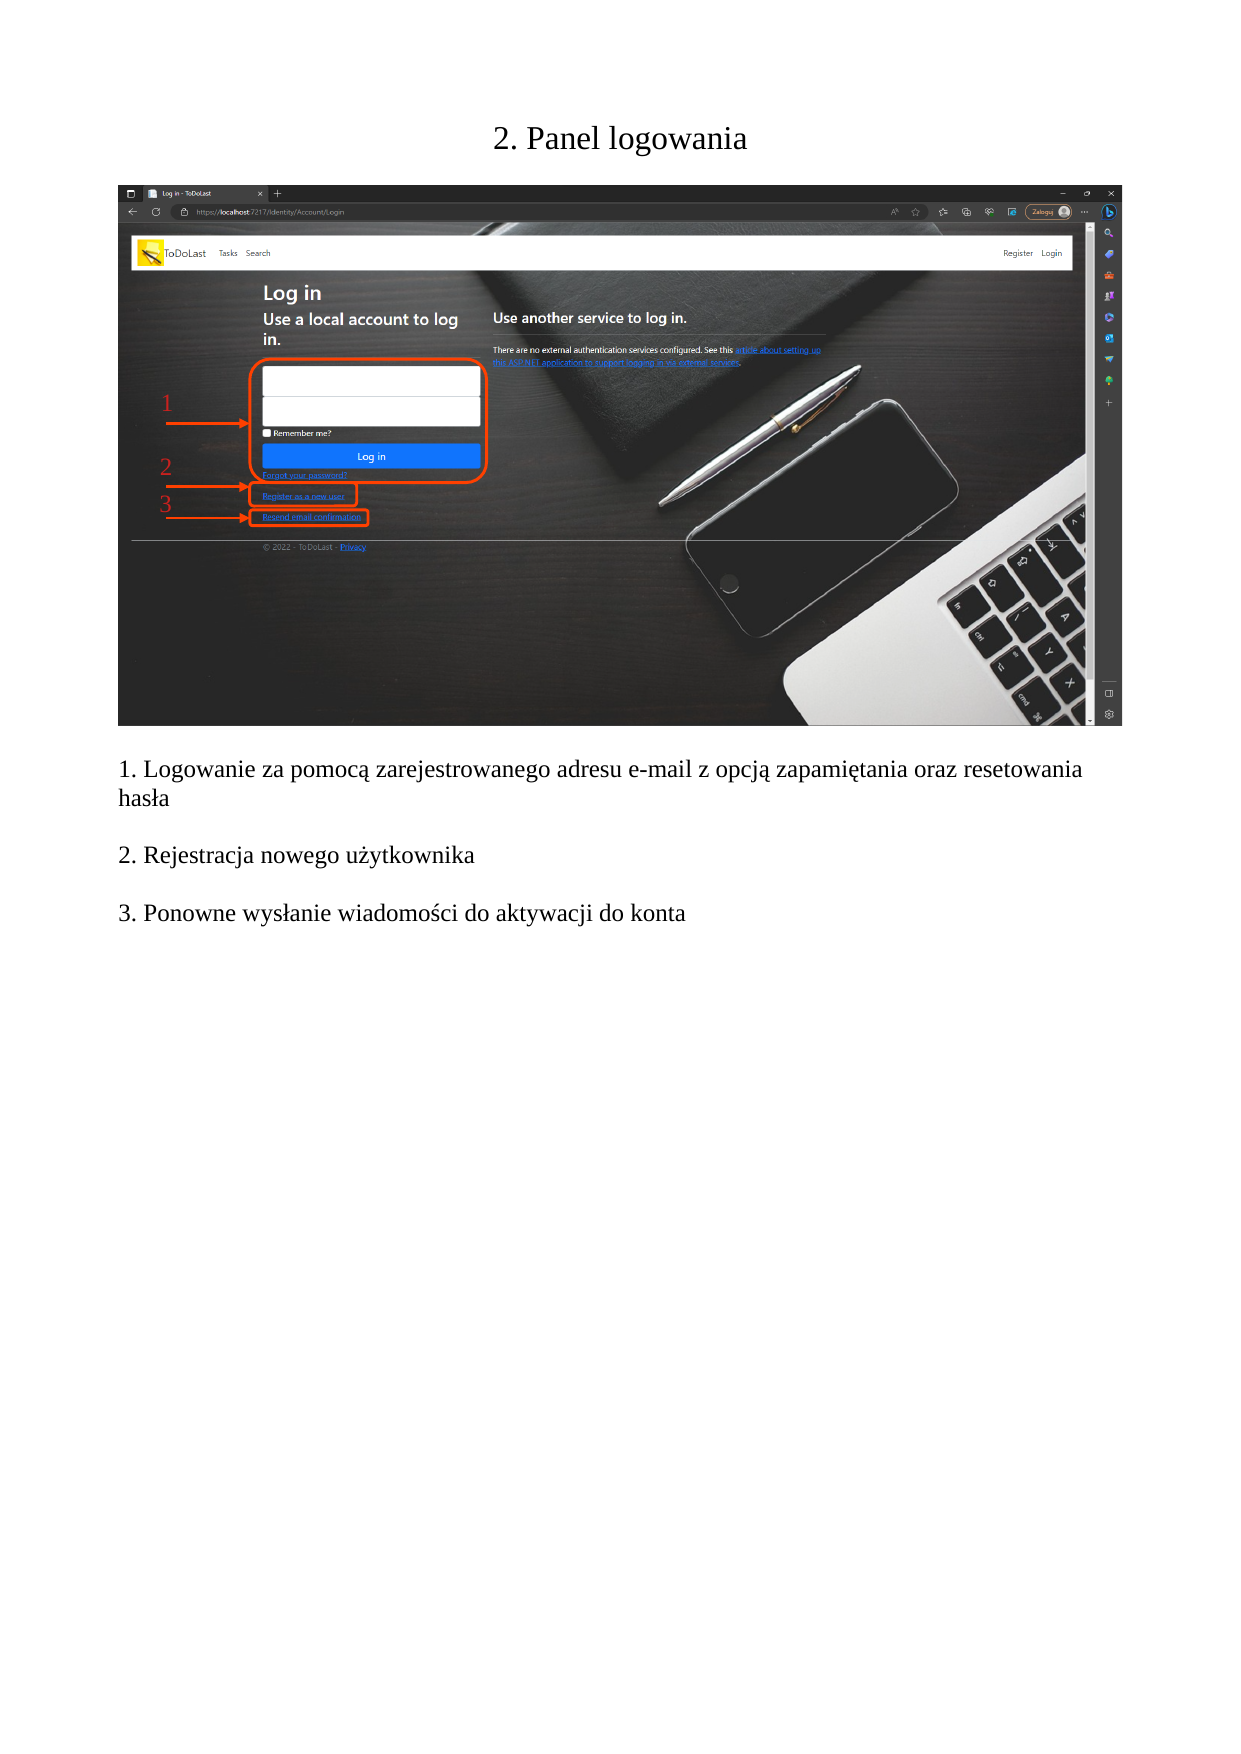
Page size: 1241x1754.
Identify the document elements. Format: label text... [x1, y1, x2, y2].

text 1. Logowanie za pomocą zarejestrowanego adresu e-mail z opcją zapamiętania oraz resetowania hasła [118, 754, 1122, 812]
text 2. Rejestracja nowego użytkownika [118, 840, 1122, 869]
text 2. Panel logowania [118, 118, 1122, 156]
picture [118, 185, 1123, 726]
text 3. Ponowne wysłanie wiadomości do aktywacji do konta [118, 898, 1122, 927]
